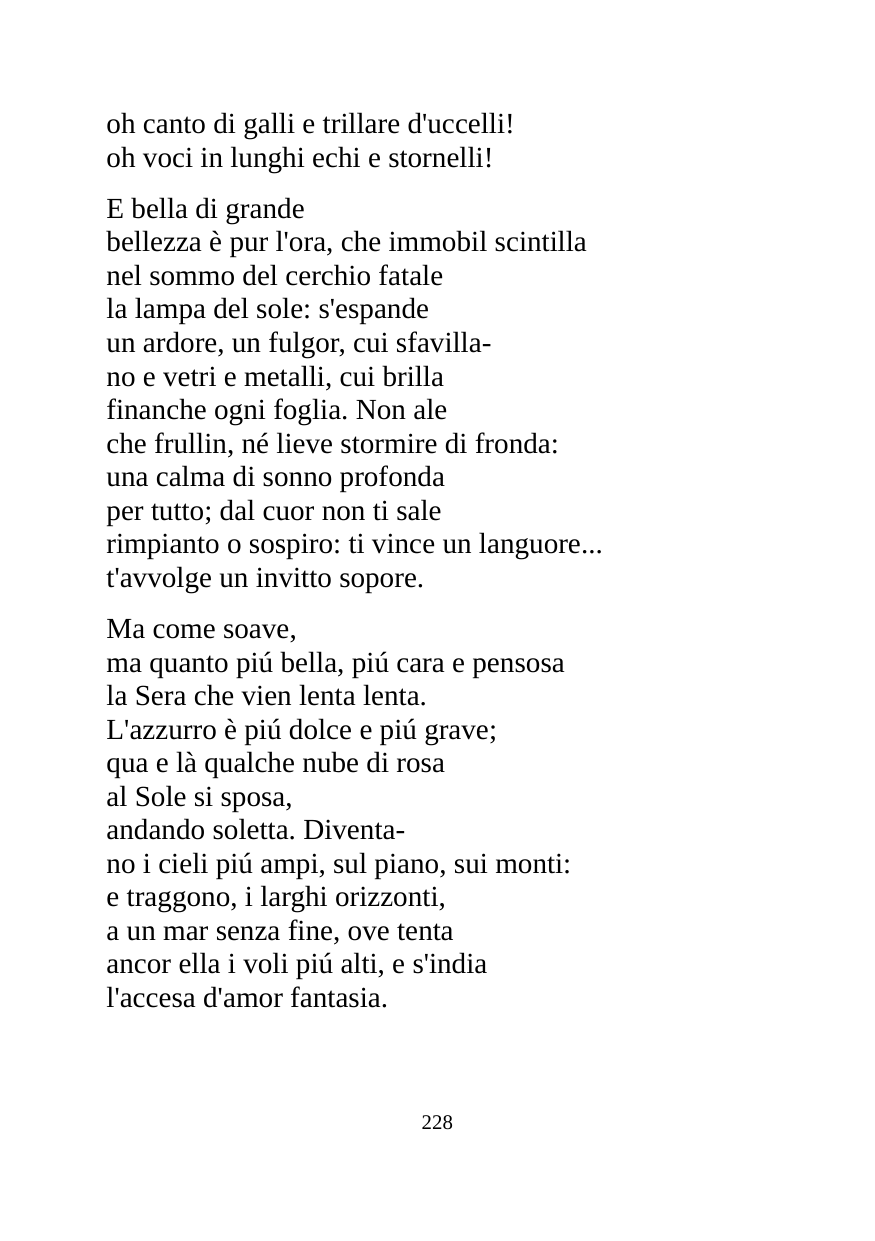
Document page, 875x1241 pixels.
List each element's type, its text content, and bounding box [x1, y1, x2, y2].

text E bella di grande bellezza è pur l'ora, che immobil scintilla nel sommo del cerchio fatale la lampa del sole: s'espande un ardore, un fulgor, cui sfavilla- no e vetri e metalli, cui brilla finanche ogni foglia. Non ale che frullin, né lieve stormire di fronda: una calma di sonno profonda per tutto; dal cuor non ti sale rimpianto o sospiro: ti vince un languore... t'avvolge un invitto sopore. [106, 191, 768, 593]
text oh canto di galli e trillare d'uccelli! oh voci in lunghi echi e stornelli! [106, 106, 768, 173]
text Ma come soave, ma quanto piú bella, piú cara e pensosa la Sera che vien lenta lenta. L'azzurro è piú dolce e piú grave; qua e là qualche nube di rosa al Sole si sposa, andando soletta. Diventa- no i cieli piú ampi, sul piano, sui monti: e traggono, i larghi orizzonti, a un mar senza fine, ove tenta ancor ella i voli piú alti, e s'india l'accesa d'amor fantasia. [106, 611, 768, 1014]
